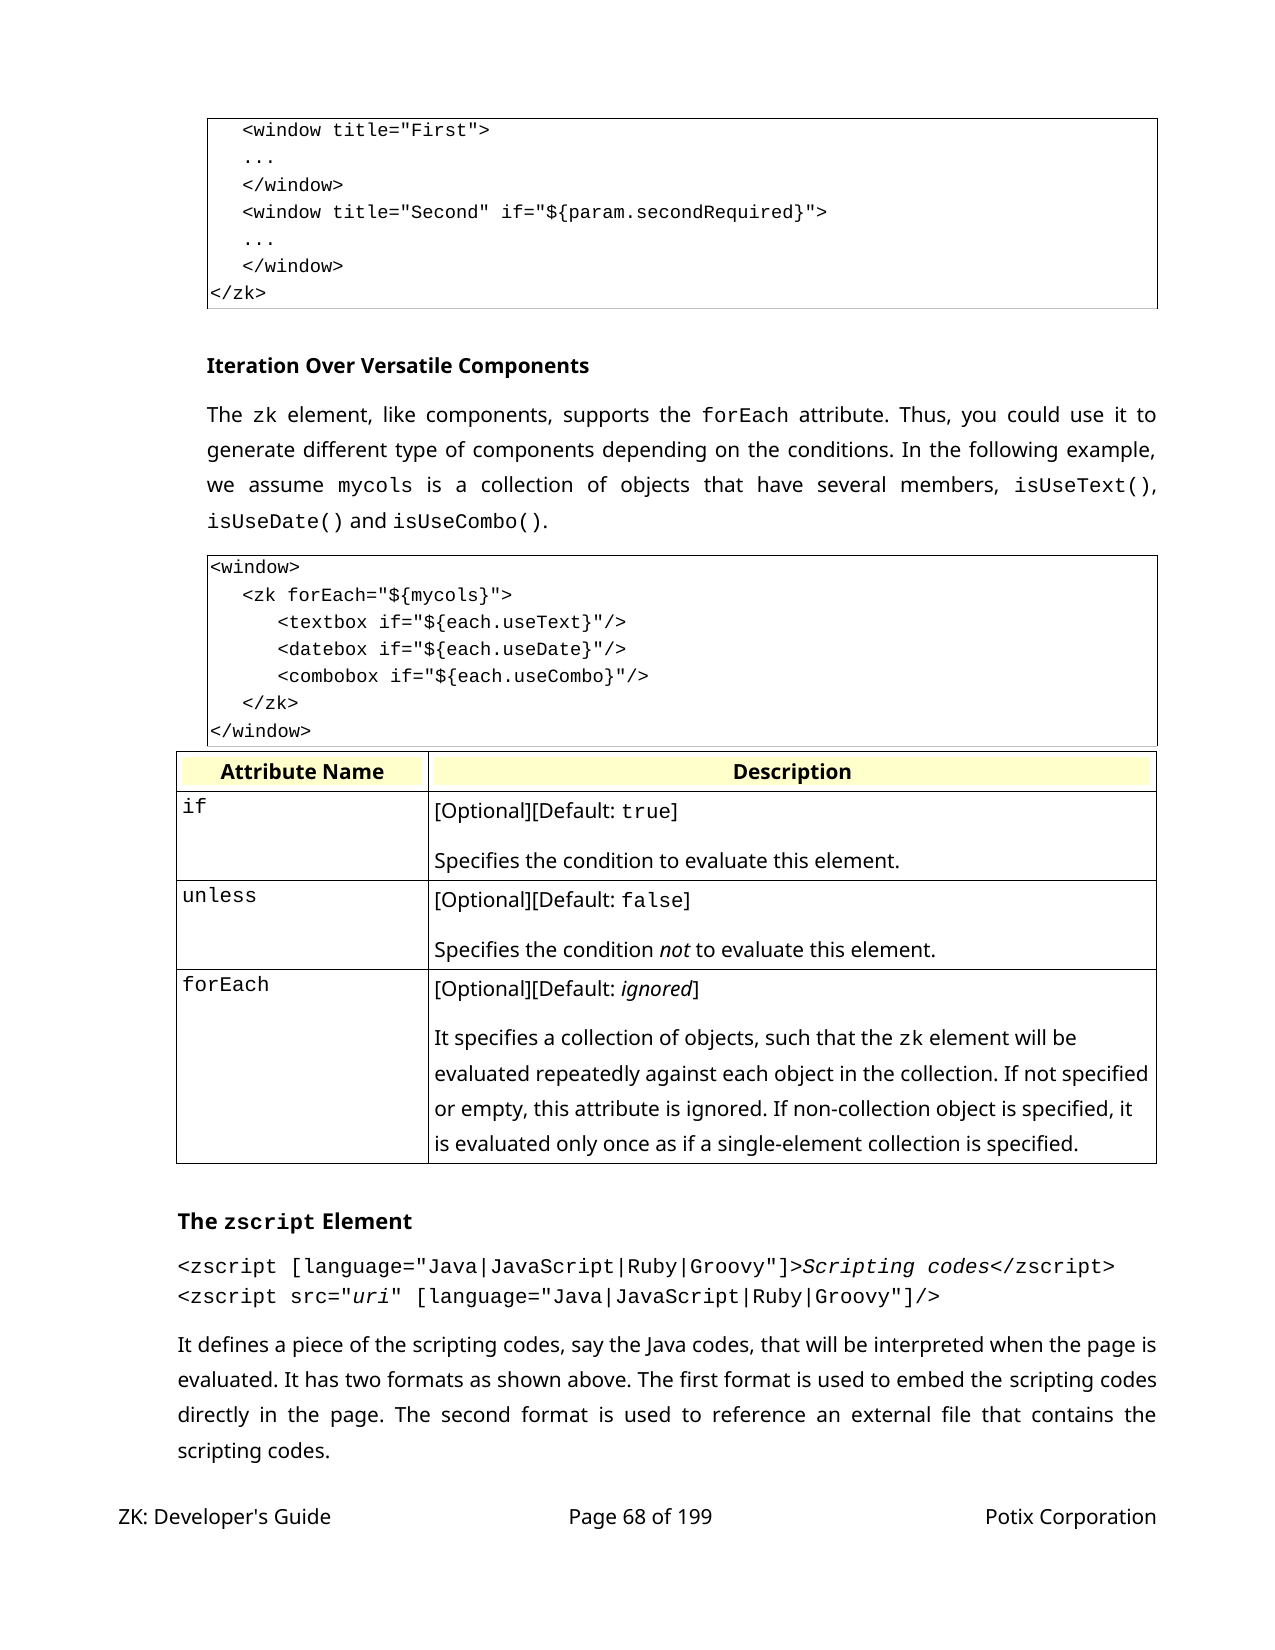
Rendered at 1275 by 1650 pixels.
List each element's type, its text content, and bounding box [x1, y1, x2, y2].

text <window title="First"> [208, 119, 1157, 142]
table_cell [Optional][Default: true] Specifies the condition to evaluate this element. [429, 792, 1156, 880]
text It defines a piece of the scripting codes, say the Java codes, that will be interpreted when the page is evaluated. It has two formats as shown above. The first format is used to embed the scripting codes directly in the page. The second format is used to reference an external file that contains the scripting codes. [177, 1330, 1157, 1464]
text </window> [208, 172, 1157, 197]
subtitle Iteration Over Versatile Components [207, 351, 1157, 379]
table_cell unless [177, 881, 428, 969]
table_cell forEach [177, 970, 428, 1163]
table_cell [Optional][Default: false] Specifies the condition not to evaluate this element. [429, 881, 1156, 969]
subtitle The zscript Element [177, 1206, 1157, 1236]
text ... [208, 227, 1157, 251]
text <window> [208, 556, 1157, 579]
text <textbox if="${each.useText}"/> [208, 610, 1157, 634]
table_header Attribute Name [177, 752, 428, 791]
table_cell if [177, 792, 428, 880]
text </zk> [208, 691, 1157, 716]
text </window> [208, 718, 1157, 746]
table_header Description [429, 752, 1156, 791]
text The zk element, like components, supports the forEach attribute. Thus, you could use it to generate different type of components depending on the conditions. In the following example, we assume mycols is a collection of objects that have several members, isUseText(), isUseDate() and isUseCombo(). [207, 400, 1157, 535]
text <zk forEach="${mycols}"> [208, 582, 1157, 607]
text <zscript [language="Java|JavaScript|Ruby|Groovy"]>Scripting codes</zscript> <zscript src="uri" [language="Java|JavaScript|Ruby|Groovy"]/> [177, 1257, 1157, 1309]
text <combobox if="${each.useCombo}"/> [208, 664, 1157, 688]
text </window> [208, 254, 1157, 278]
table_cell [Optional][Default: ignored] It specifies a collection of objects, such that the zk element will be evaluated repeatedly against each object in the collection. If not specified or empty, this attribute is ignored. If non-collection object is specified, it is evaluated only once as if a single-element collection is specified. [429, 970, 1156, 1163]
text </zk> [208, 281, 1157, 308]
text ... [208, 145, 1157, 169]
text <window title="Second" if="${param.secondRequired}"> [208, 200, 1157, 224]
text <datebox if="${each.useDate}"/> [208, 637, 1157, 661]
